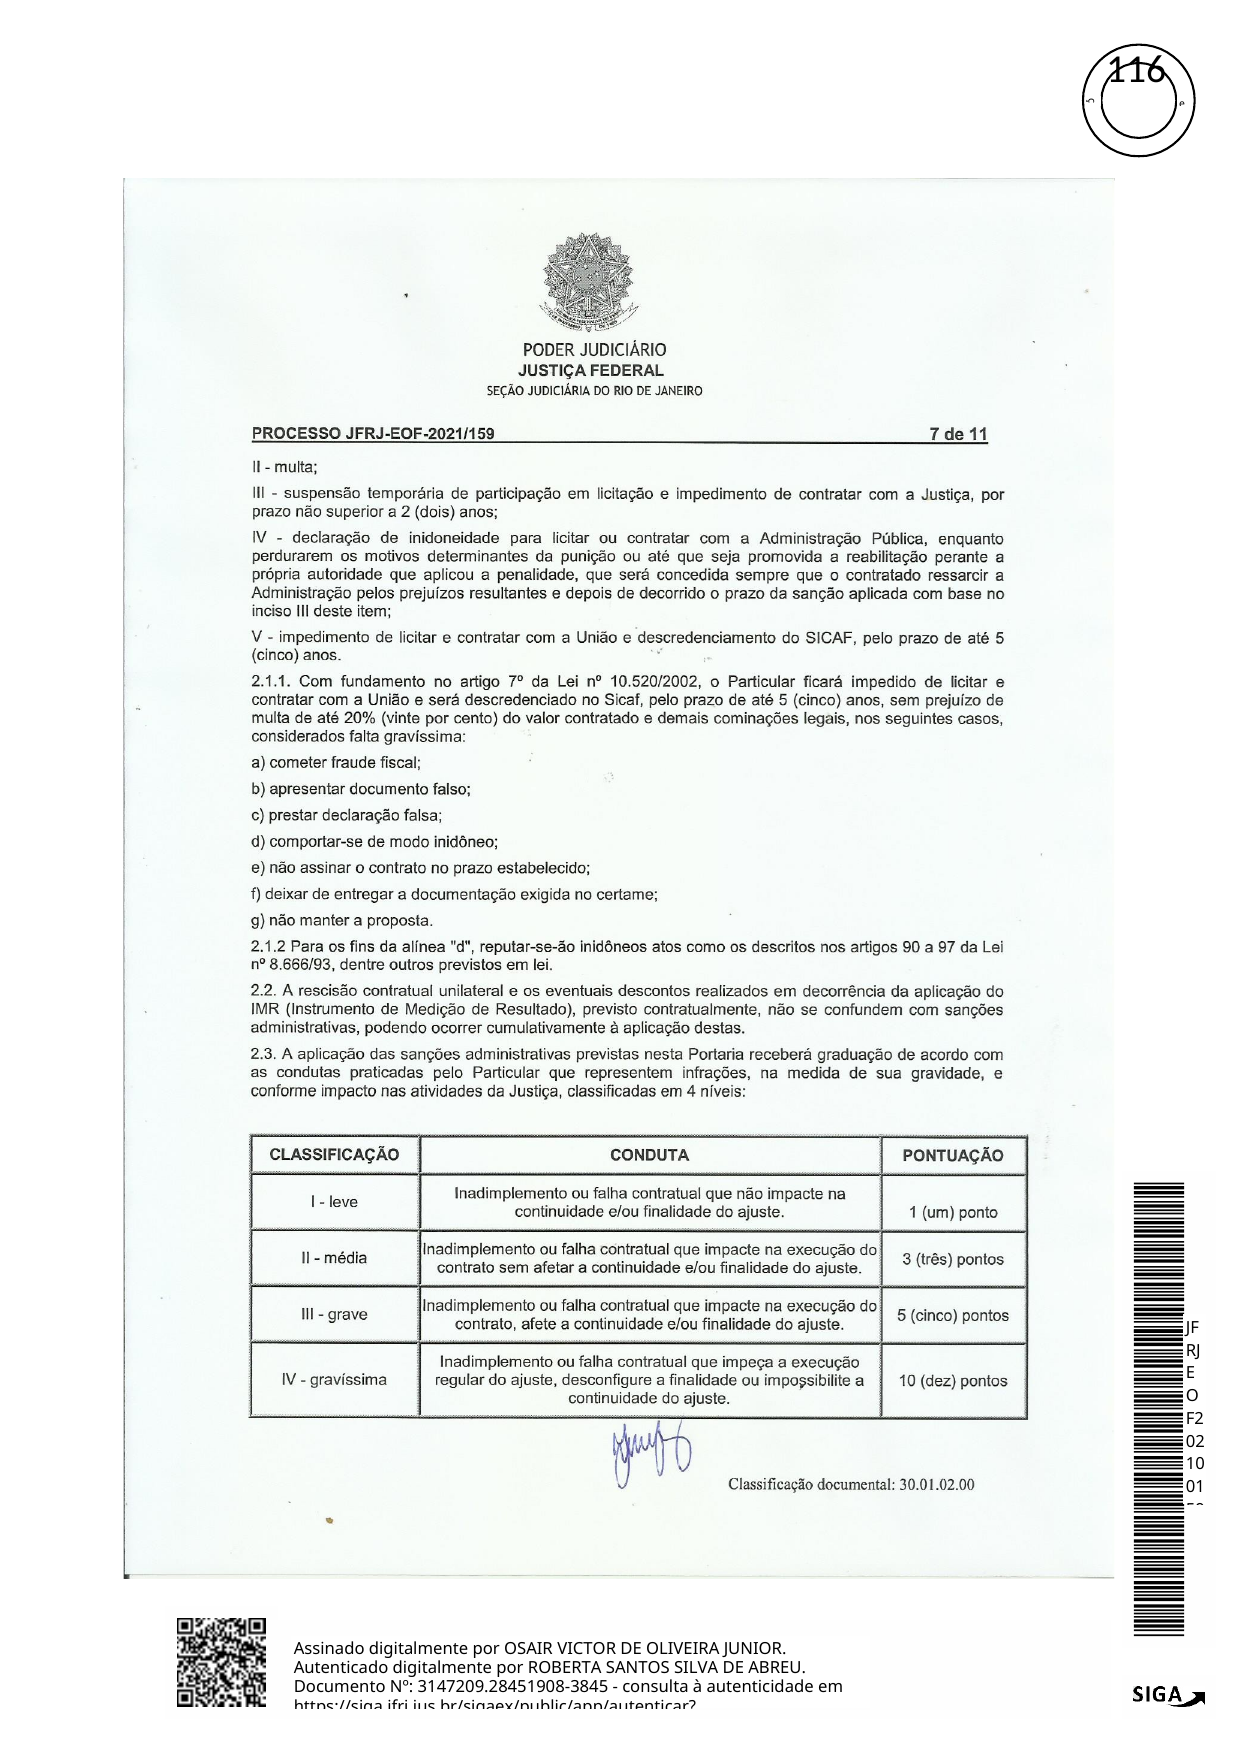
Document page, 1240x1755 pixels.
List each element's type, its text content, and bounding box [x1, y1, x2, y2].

text e [1179, 97, 1193, 105]
text JFRJEOF202100159V01 [1186, 1316, 1206, 1504]
text ç [1085, 98, 1099, 106]
